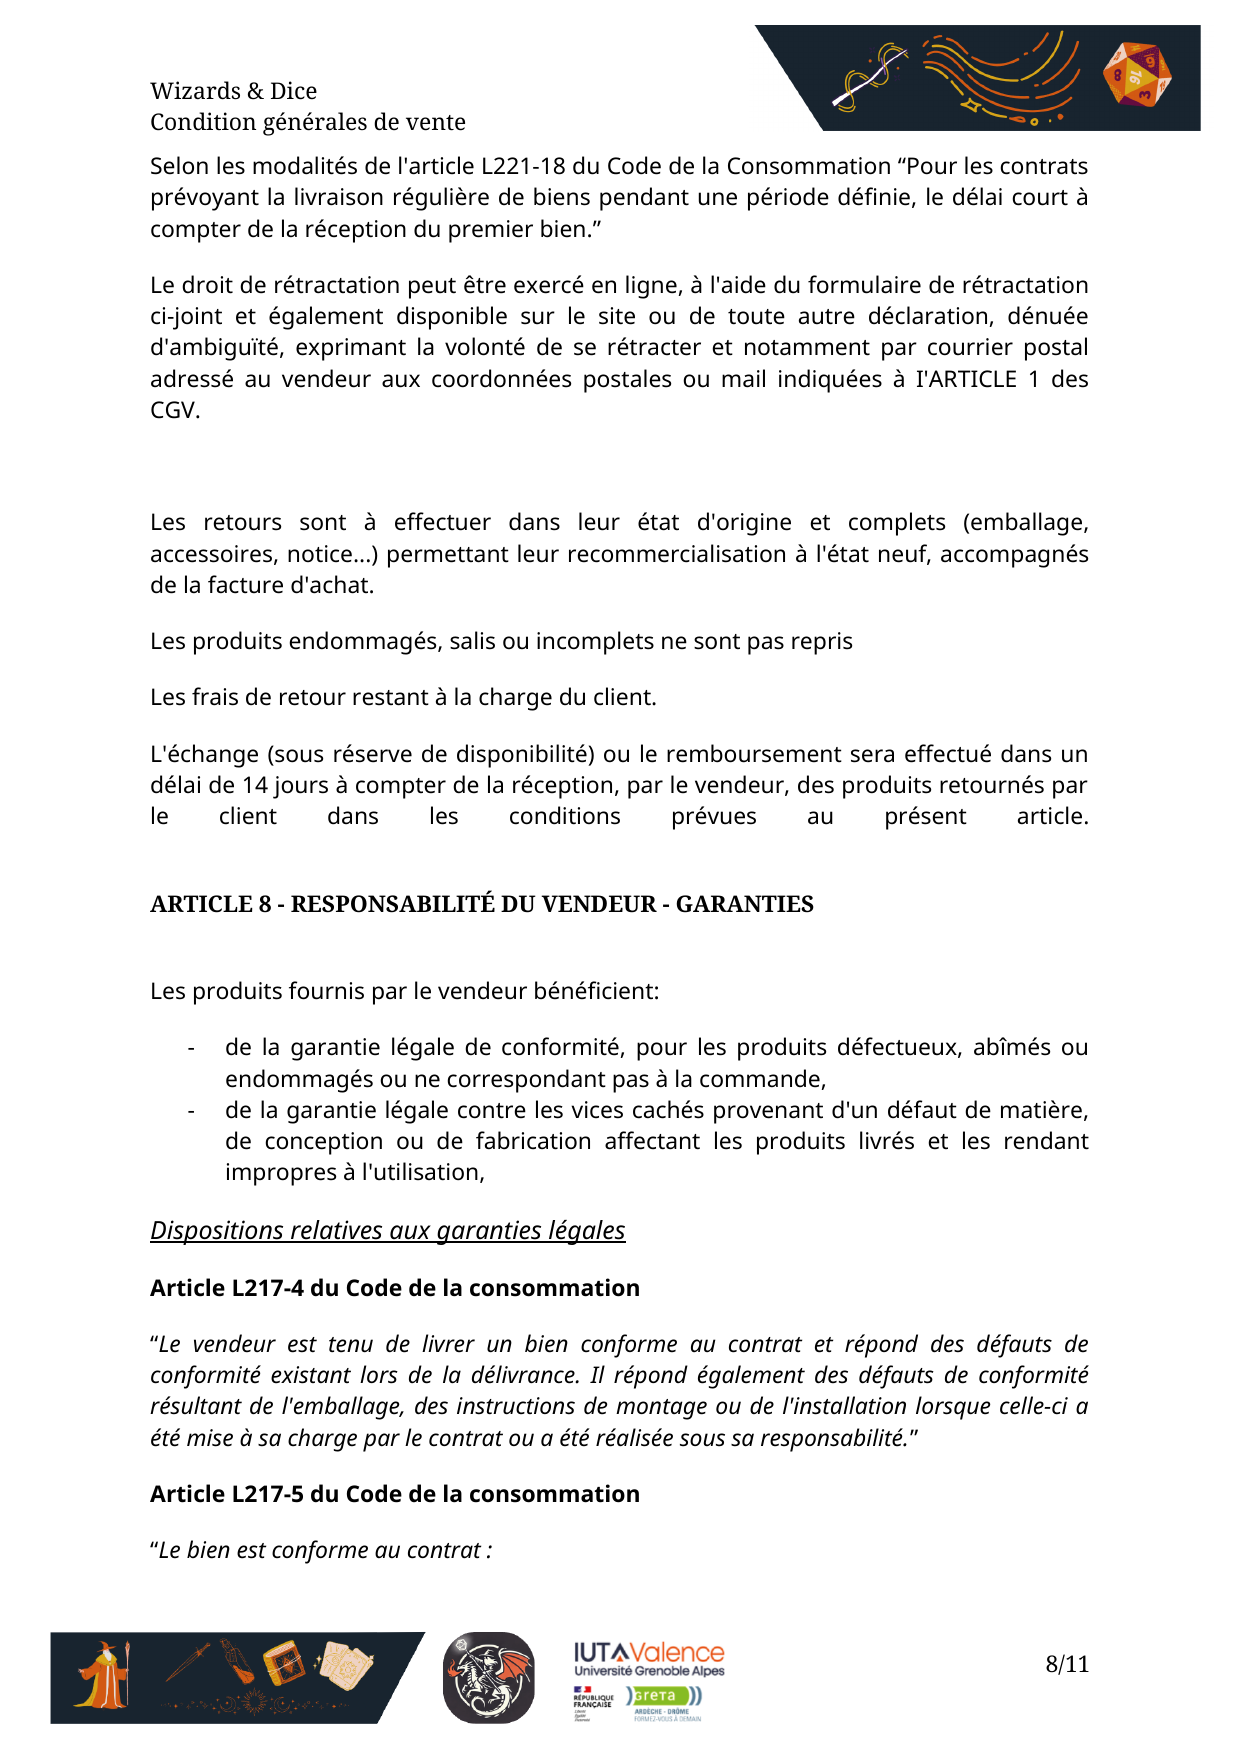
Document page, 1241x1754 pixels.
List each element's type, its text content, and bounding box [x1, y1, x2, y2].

text Les frais de retour restant à la charge du client. [150, 681, 1090, 712]
list de la garantie légale de conformité, pour les produits défectueux, abîmés ou endommagés ou ne correspondant pas à la commande, [187, 1031, 1090, 1094]
list de la garantie légale contre les vices cachés provenant d'un défaut de matière, de conception ou de fabrication affectant les produits livrés et les rendant impropres à l'utilisation, [187, 1094, 1090, 1187]
text “Le vendeur est tenu de livrer un bien conforme au contrat et répond des défauts de conformité existant lors de la délivrance. Il répond également des défauts de conformité résultant de l'emballage, des instructions de montage ou de l'installation lorsque celle-ci a été mise à sa charge par le contrat ou a été réalisée sous sa responsabilité.” [150, 1328, 1090, 1453]
text Article L217-5 du Code de la consommation [150, 1478, 1090, 1509]
text L'échange (sous réserve de disponibilité) ou le remboursement sera effectué dans un délai de 14 jours à compter de la réception, par le vendeur, des produits retournés par le client dans les conditions prévues au présent article. [150, 737, 1090, 862]
text Les produits fournis par le vendeur bénéficient: [150, 975, 1090, 1006]
text Le droit de rétractation peut être exercé en ligne, à l'aide du formulaire de rétractation ci-joint et également disponible sur le site ou de toute autre déclaration, dénuée d'ambiguïté, exprimant la volonté de se rétracter et notamment par courrier postal adressé au vendeur aux coordonnées postales ou mail indiquées à I'ARTICLE 1 des CGV. [150, 269, 1090, 425]
text Dispositions relatives aux garanties légales [150, 1212, 1090, 1247]
picture [42, 1628, 749, 1733]
text Les produits endommagés, salis ou incomplets ne sont pas repris [150, 625, 1090, 656]
text ARTICLE 8 - RESPONSABILITÉ DU VENDEUR - GARANTIES [150, 887, 1090, 950]
picture [748, 25, 1214, 132]
text Les retours sont à effectuer dans leur état d'origine et complets (emballage, accessoires, notice...) permettant leur recommercialisation à l'état neuf, accompagnés de la facture d'achat. [150, 506, 1090, 600]
text Article L217-4 du Code de la consommation [150, 1272, 1090, 1303]
text “Le bien est conforme au contrat : [150, 1534, 1090, 1565]
text Selon les modalités de l'article L221-18 du Code de la Consommation “Pour les contrats prévoyant la livraison régulière de biens pendant une période définie, le délai court à compter de la réception du premier bien.” [150, 150, 1090, 244]
